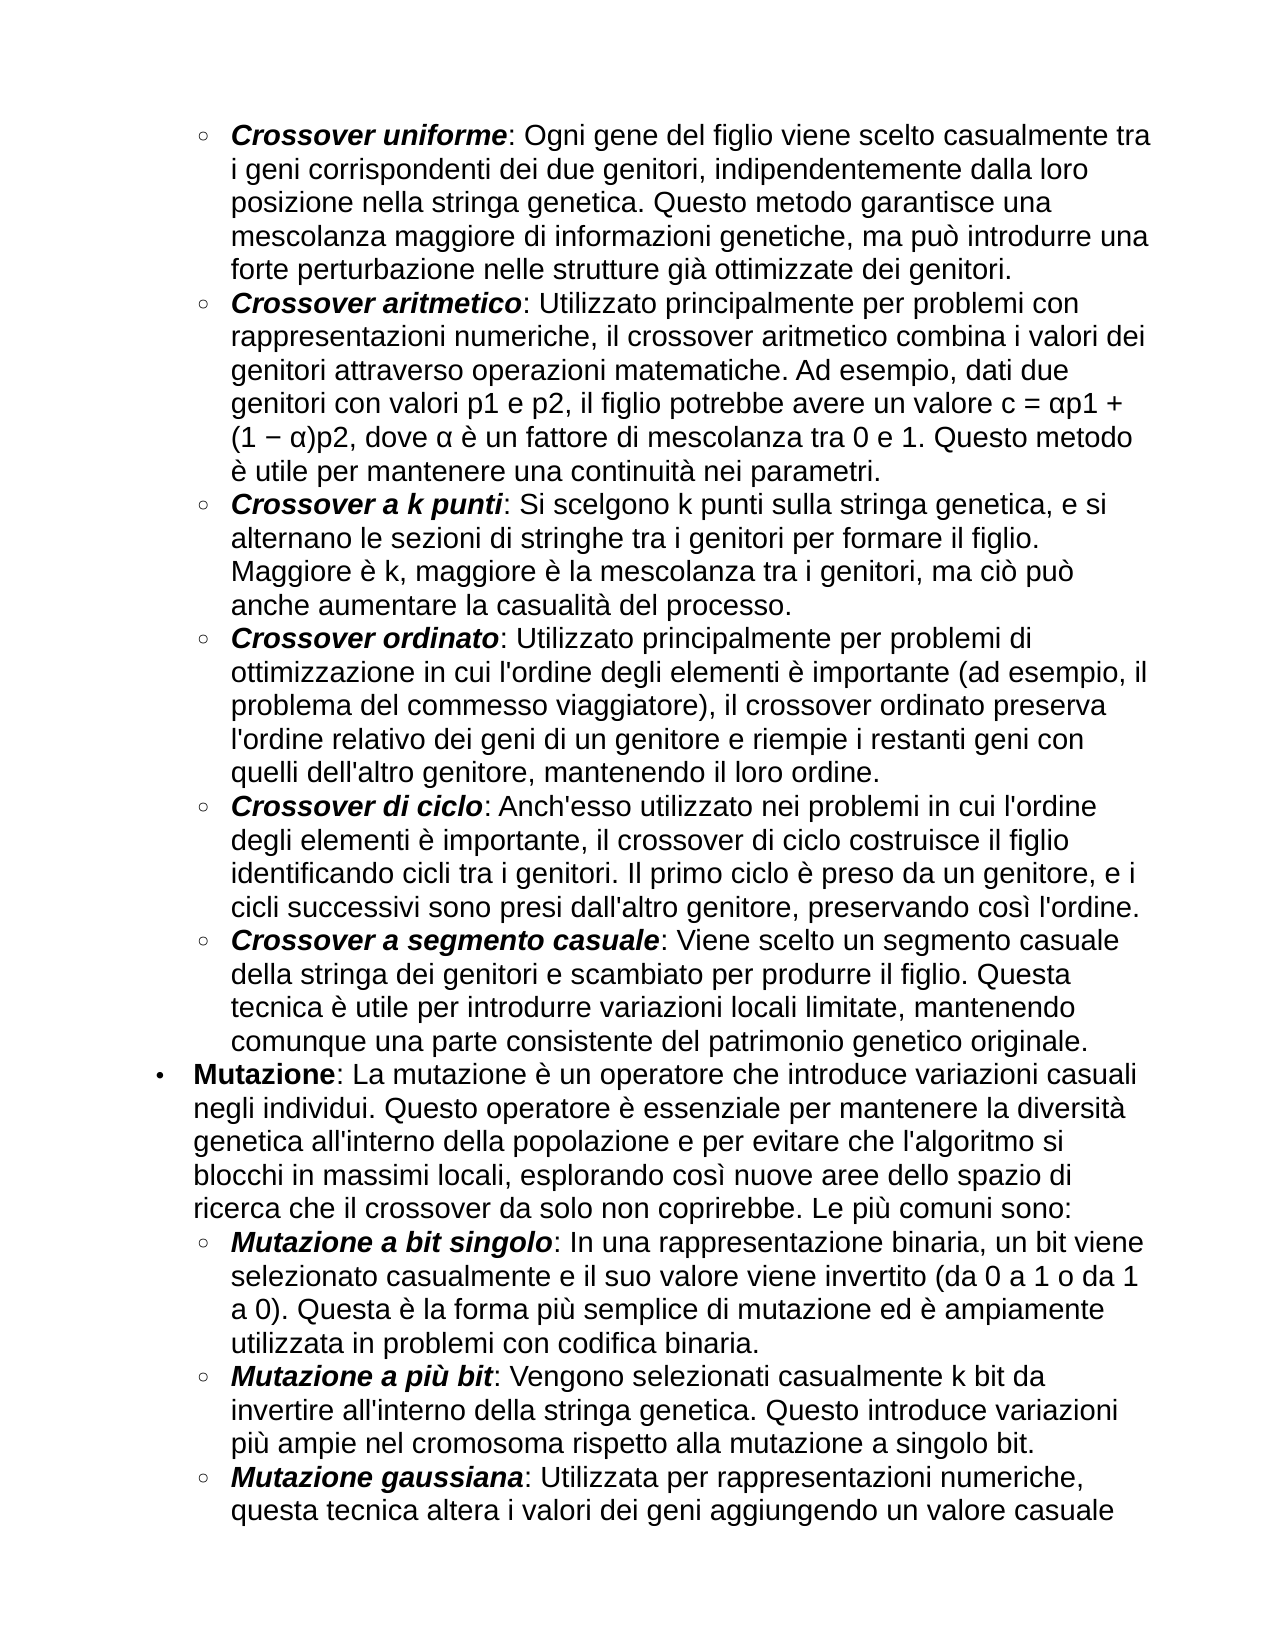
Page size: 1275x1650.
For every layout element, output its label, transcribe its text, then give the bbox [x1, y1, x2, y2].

list Crossover a k punti: Si scelgono k punti sulla stringa genetica, e si alternano le sezioni di stringhe tra i genitori per formare il figlio. Maggiore è k, maggiore è la mescolanza tra i genitori, ma ciò può anche aumentare la casualità del processo. [193, 487, 1157, 621]
list Mutazione: La mutazione è un operatore che introduce variazioni casuali negli individui. Questo operatore è essenziale per mantenere la diversità genetica all'interno della popolazione e per evitare che l'algoritmo si blocchi in massimi locali, esplorando così nuove aree dello spazio di ricerca che il crossover da solo non coprirebbe. Le più comuni sono: [156, 1057, 1157, 1225]
list Crossover di ciclo: Anch'esso utilizzato nei problemi in cui l'ordine degli elementi è importante, il crossover di ciclo costruisce il figlio identificando cicli tra i genitori. Il primo ciclo è preso da un genitore, e i cicli successivi sono presi dall'altro genitore, preservando così l'ordine. [193, 789, 1157, 923]
list Mutazione a bit singolo: In una rappresentazione binaria, un bit viene selezionato casualmente e il suo valore viene invertito (da 0 a 1 o da 1 a 0). Questa è la forma più semplice di mutazione ed è ampiamente utilizzata in problemi con codifica binaria. [193, 1225, 1157, 1359]
list Crossover a segmento casuale: Viene scelto un segmento casuale della stringa dei genitori e scambiato per produrre il figlio. Questa tecnica è utile per introdurre variazioni locali limitate, mantenendo comunque una parte consistente del patrimonio genetico originale. [193, 923, 1157, 1057]
list Mutazione a più bit: Vengono selezionati casualmente k bit da invertire all'interno della stringa genetica. Questo introduce variazioni più ampie nel cromosoma rispetto alla mutazione a singolo bit. [193, 1359, 1157, 1460]
list Crossover aritmetico: Utilizzato principalmente per problemi con rappresentazioni numeriche, il crossover aritmetico combina i valori dei genitori attraverso operazioni matematiche. Ad esempio, dati due genitori con valori p1 e p2, il figlio potrebbe avere un valore c = αp1 + (1 − α)p2, dove α è un fattore di mescolanza tra 0 e 1. Questo metodo è utile per mantenere una continuità nei parametri. [193, 286, 1157, 487]
list Crossover ordinato: Utilizzato principalmente per problemi di ottimizzazione in cui l'ordine degli elementi è importante (ad esempio, il problema del commesso viaggiatore), il crossover ordinato preserva l'ordine relativo dei geni di un genitore e riempie i restanti geni con quelli dell'altro genitore, mantenendo il loro ordine. [193, 621, 1157, 789]
list Crossover uniforme: Ogni gene del figlio viene scelto casualmente tra i geni corrispondenti dei due genitori, indipendentemente dalla loro posizione nella stringa genetica. Questo metodo garantisce una mescolanza maggiore di informazioni genetiche, ma può introdurre una forte perturbazione nelle strutture già ottimizzate dei genitori. [193, 118, 1157, 286]
list Mutazione gaussiana: Utilizzata per rappresentazioni numeriche, questa tecnica altera i valori dei geni aggiungendo un valore casuale [193, 1460, 1157, 1527]
